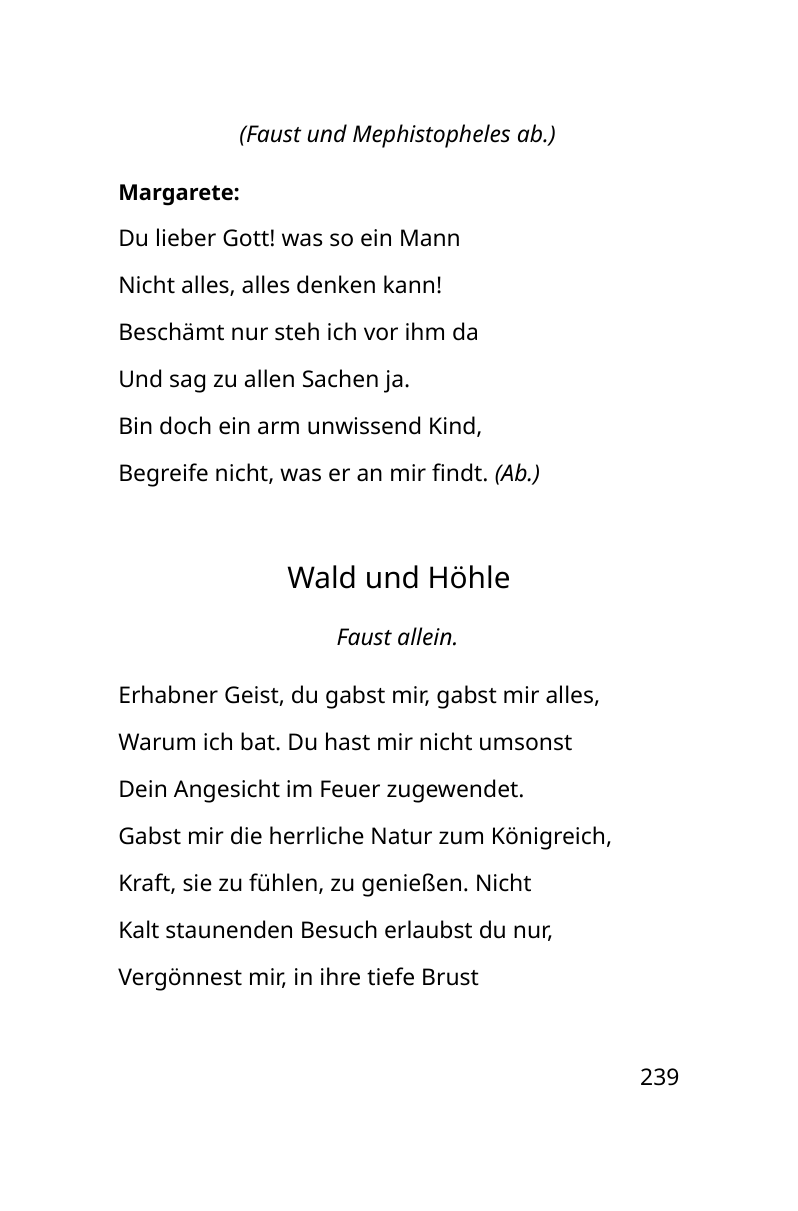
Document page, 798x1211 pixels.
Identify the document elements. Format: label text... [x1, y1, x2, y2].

text Margarete: Du lieber Gott! was so ein Mann Nicht alles, alles denken kann! Beschämt nur steh ich vor ihm da Und sag zu allen Sachen ja. Bin doch ein arm unwissend Kind, Begreife nicht, was er an mir findt. (Ab.) [118, 177, 679, 488]
text (Faust und Mephistopheles ab.) [118, 118, 679, 149]
subtitle Wald und Höhle [118, 557, 679, 597]
text Erhabner Geist, du gabst mir, gabst mir alles, Warum ich bat. Du hast mir nicht umsonst Dein Angesicht im Feuer zugewendet. Gabst mir die herrliche Natur zum Königreich, Kraft, sie zu fühlen, zu genießen. Nicht Kalt staunenden Besuch erlaubst du nur, Vergönnest mir, in ihre tiefe Brust [118, 679, 679, 992]
text Faust allein. [118, 621, 679, 652]
